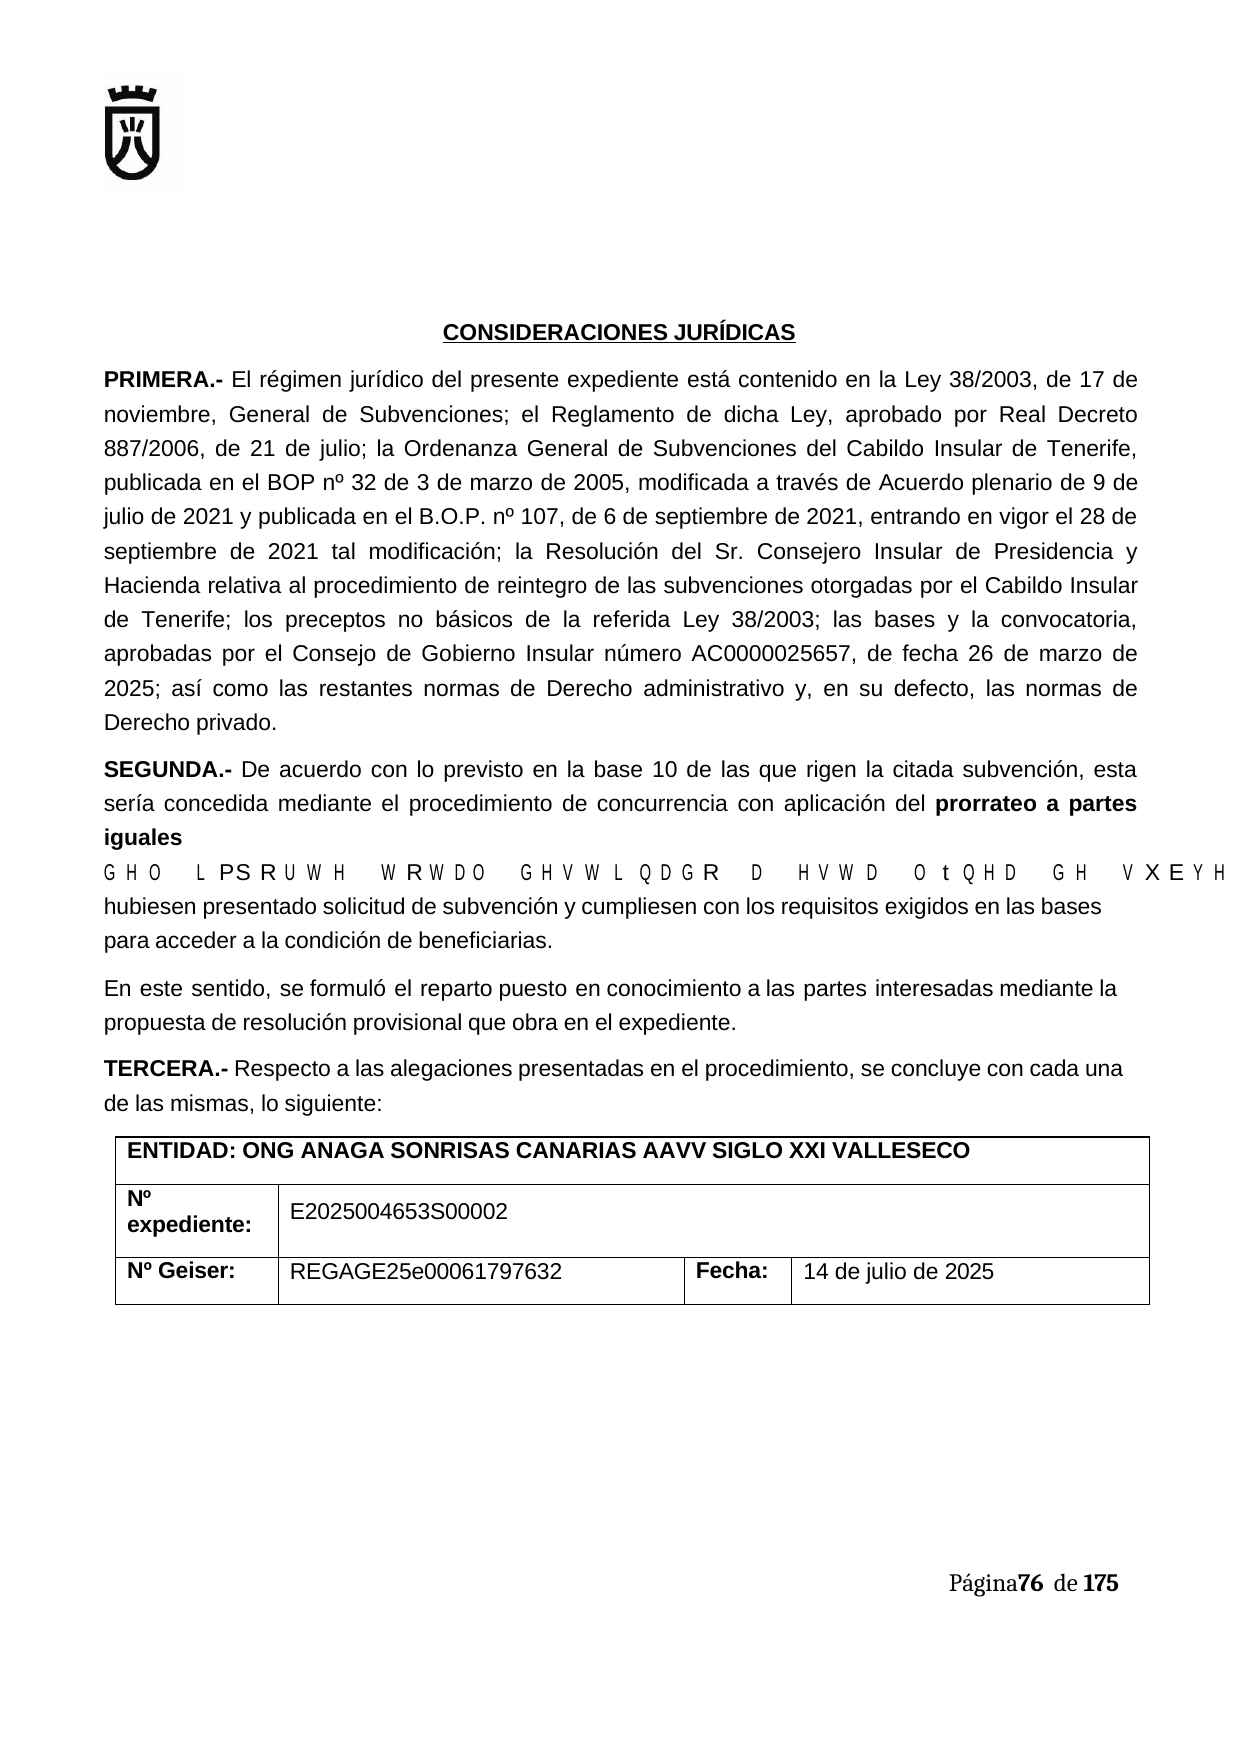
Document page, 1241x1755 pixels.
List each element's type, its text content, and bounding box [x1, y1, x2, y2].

table_cell Fecha: [685, 1258, 791, 1304]
table_cell E2025004653S00002 [279, 1185, 1149, 1257]
text hubiesen presentado solicitud de subvención y cumpliesen con los requisitos exigidos en las bases para acceder a la condición de beneficiarias. [103, 893, 1130, 954]
subtitle CONSIDERACIONES JURÍDICAS [443, 319, 1241, 346]
table_cell REGAGE25e00061797632 [279, 1258, 684, 1304]
table_header ENTIDAD: ONG ANAGA SONRISAS CANARIAS AAVV SIGLO XXI VALLESECO [116, 1138, 1149, 1184]
text SEGUNDA.- De acuerdo con lo previsto en la base 10 de las que rigen la citada subvención, esta sería concedida mediante el procedimiento de concurrencia con aplicación del prorrateo a partes iguales [103, 756, 1138, 851]
text En este sentido, se formuló el reparto puesto en conocimiento a las partes interesadas mediante la propuesta de resolución provisional que obra en el expediente. [103, 974, 1130, 1035]
table_cell Nº expediente: [116, 1185, 278, 1257]
text G H O L PS R U W H W R W D O G H V W L Q D G R D H V W D O t Q H D G H V X E Y H [103, 859, 1241, 885]
table_cell Nº Geiser: [116, 1258, 278, 1304]
text TERCERA.- Respecto a las alegaciones presentadas en el procedimiento, se concluye con cada una de las mismas, lo siguiente: [103, 1055, 1130, 1116]
text PRIMERA.- El régimen jurídico del presente expediente está contenido en la Ley 38/2003, de 17 de noviembre, General de Subvenciones; el Reglamento de dicha Ley, aprobado por Real Decreto 887/2006, de 21 de julio; la Ordenanza General de Subvenciones del Cabildo Insular de Tenerife, publicada en el BOP nº 32 de 3 de marzo de 2005, modificada a través de Acuerdo plenario de 9 de julio de 2021 y publicada en el B.O.P. nº 107, de 6 de septiembre de 2021, entrando en vigor el 28 de septiembre de 2021 tal modificación; la Resolución del Sr. Consejero Insular de Presidencia y Hacienda relativa al procedimiento de reintegro de las subvenciones otorgadas por el Cabildo Insular de Tenerife; los preceptos no básicos de la referida Ley 38/2003; las bases y la convocatoria, aprobadas por el Consejo de Gobierno Insular número AC0000025657, de fecha 26 de marzo de 2025; así como las restantes normas de Derecho administrativo y, en su defecto, las normas de Derecho privado. [103, 366, 1138, 735]
table_cell 14 de julio de 2025 [792, 1258, 1149, 1304]
